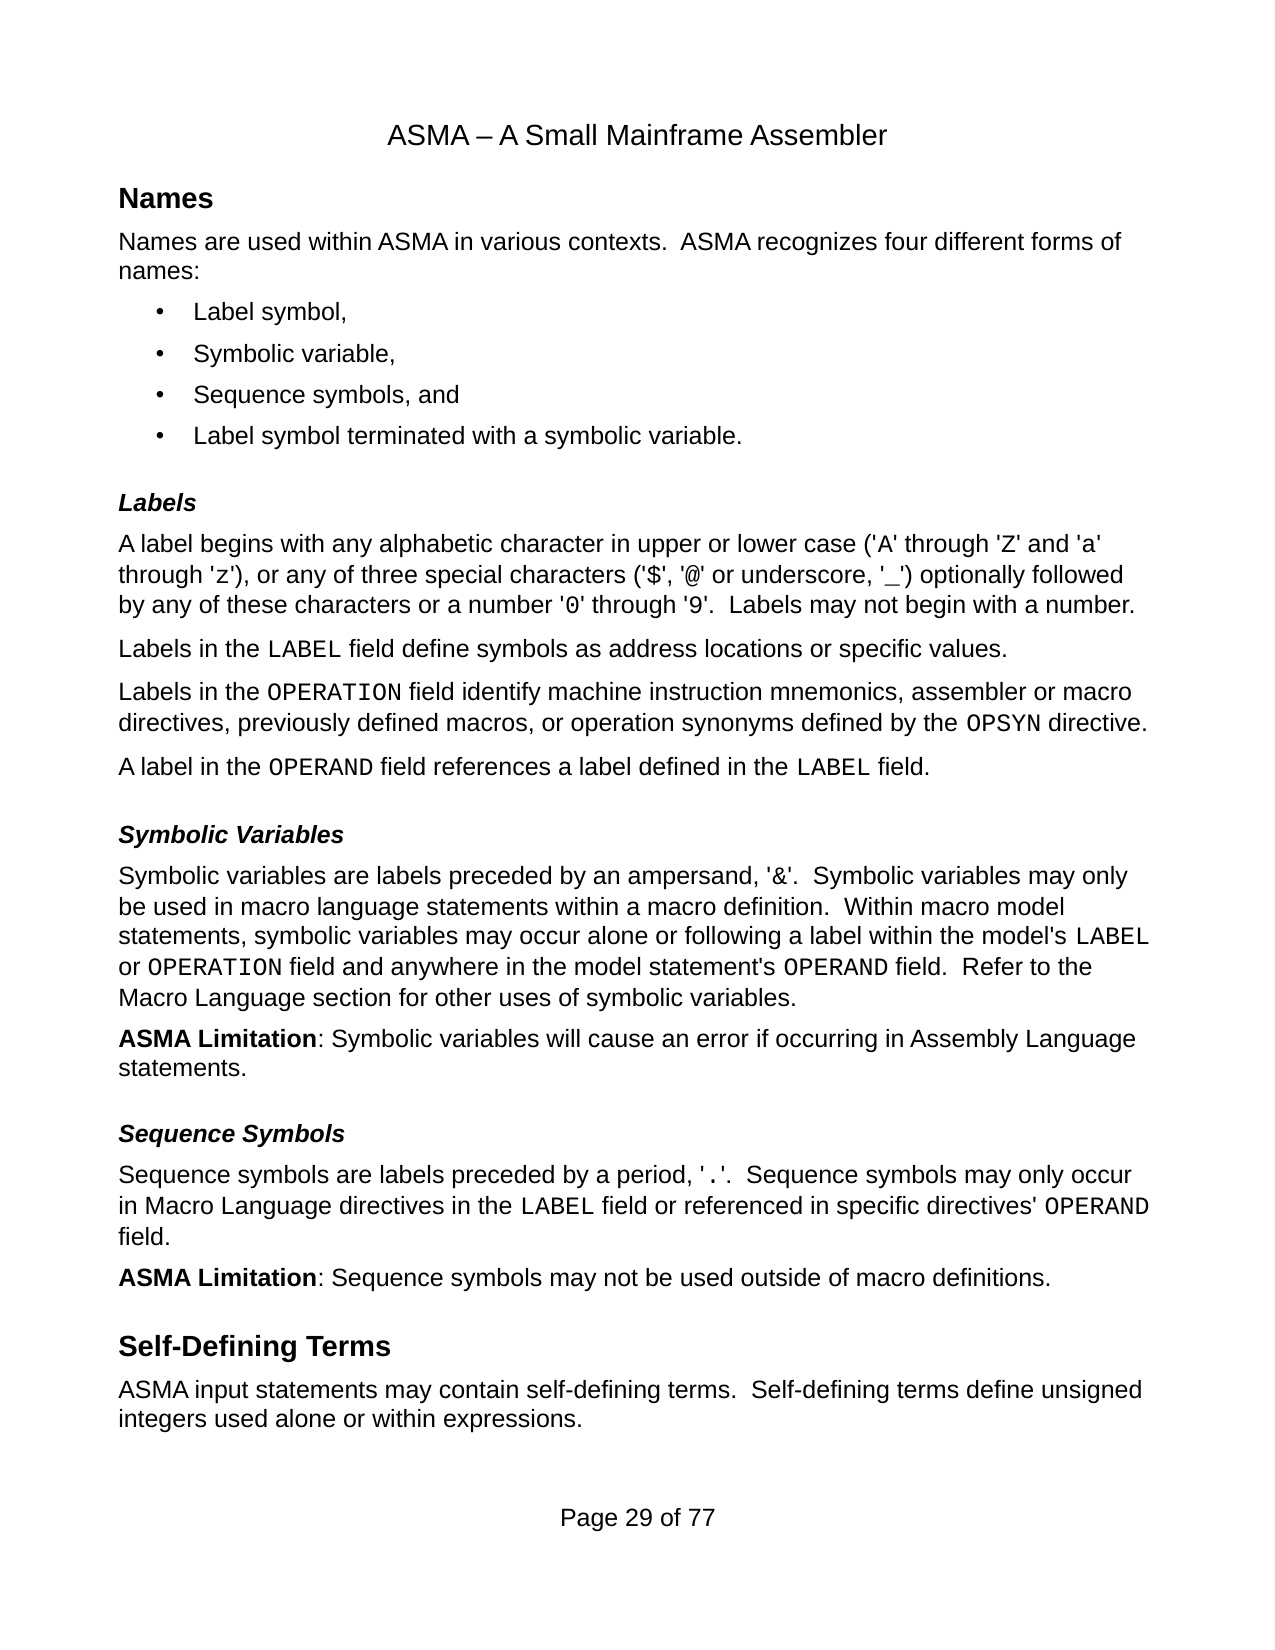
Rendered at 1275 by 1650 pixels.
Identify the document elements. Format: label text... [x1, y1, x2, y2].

subtitle Self-Defining Terms [118, 1329, 1157, 1363]
text A label begins with any alphabetic character in upper or lower case ('A' through 'Z' and 'a' through 'z'), or any of three special characters ('$', '@' or underscore, '_') optionally followed by any of these characters or a number '0' through '9'. Labels may not begin with a number. [118, 529, 1157, 621]
text ASMA input statements may contain self-defining terms. Self-defining terms define unsigned integers used alone or within expressions. [118, 1376, 1157, 1433]
subtitle Sequence Symbols [118, 1119, 1157, 1148]
text Sequence symbols are labels preceded by a period, '.'. Sequence symbols may only occur in Macro Language directives in the LABEL field or referenced in specific directives' OPERAND field. [118, 1160, 1157, 1251]
text ASMA Limitation: Sequence symbols may not be used outside of macro definitions. [118, 1263, 1157, 1292]
subtitle Names [118, 181, 1157, 215]
subtitle Symbolic Variables [118, 820, 1157, 849]
text Names are used within ASMA in various contexts. ASMA recognizes four different forms of names: [118, 227, 1157, 285]
text ASMA Limitation: Symbolic variables will cause an error if occurring in Assembly Language statements. [118, 1024, 1157, 1082]
text Labels in the LABEL field define symbols as address locations or specific values. [118, 634, 1157, 665]
list Label symbol terminated with a symbolic variable. [156, 421, 1157, 450]
subtitle Labels [118, 488, 1157, 516]
list Symbolic variable, [156, 338, 1157, 367]
text Symbolic variables are labels preceded by an ampersand, '&'. Symbolic variables may only be used in macro language statements within a macro definition. Within macro model statements, symbolic variables may occur alone or following a label within the model's LABEL or OPERATION field and anywhere in the model statement's OPERAND field. Refer to the Macro Language section for other uses of symbolic variables. [118, 861, 1157, 1012]
text Labels in the OPERATION field identify machine instruction mnemonics, assembler or macro directives, previously defined macros, or operation synonyms defined by the OPSYN directive. [118, 677, 1157, 739]
list Label symbol, [156, 297, 1157, 326]
text A label in the OPERAND field references a label defined in the LABEL field. [118, 752, 1157, 783]
list Sequence symbols, and [156, 380, 1157, 409]
